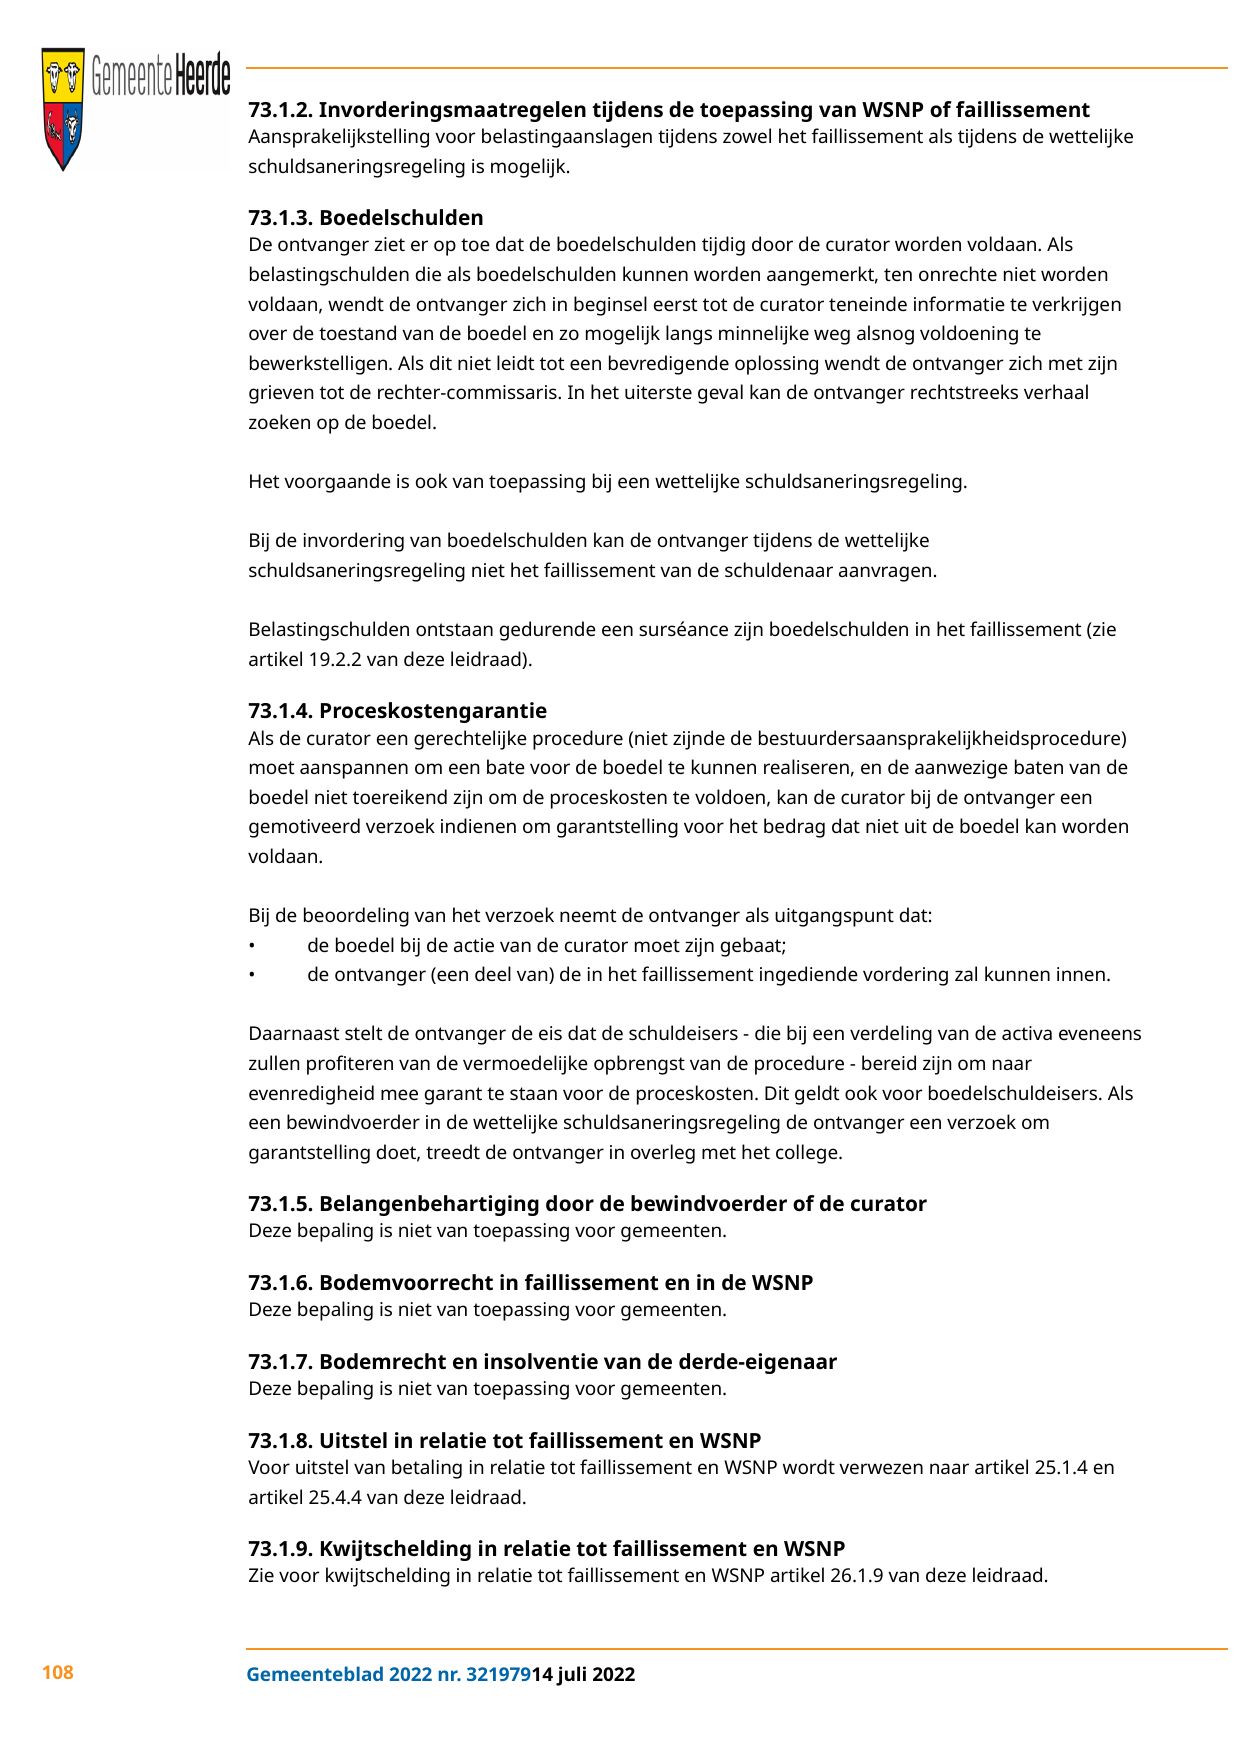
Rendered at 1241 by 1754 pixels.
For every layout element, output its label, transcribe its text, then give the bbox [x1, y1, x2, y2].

text Belastingschulden ontstaan gedurende een surséance zijn boedelschulden in het faillissement (zie artikel 19.2.2 van deze leidraad). [248, 616, 1152, 672]
text Het voorgaande is ook van toepassing bij een wettelijke schuldsaneringsregeling. [248, 468, 1152, 494]
text 73.1.8. Uitstel in relatie tot faillissement en WSNP [248, 1426, 1152, 1454]
picture [41, 47, 231, 172]
text De ontvanger ziet er op toe dat de boedelschulden tijdig door de curator worden voldaan. Als belastingschulden die als boedelschulden kunnen worden aangemerkt, ten onrechte niet worden voldaan, wendt de ontvanger zich in beginsel eerst tot de curator teneinde informatie te verkrijgen over de toestand van de boedel en zo mogelijk langs minnelijke weg alsnog voldoening te bewerkstelligen. Als dit niet leidt tot een bevredigende oplossing wendt de ontvanger zich met zijn grieven tot de rechter-commissaris. In het uiterste geval kan de ontvanger rechtstreeks verhaal zoeken op de boedel. [248, 232, 1152, 435]
text Deze bepaling is niet van toepassing voor gemeenten. [248, 1375, 1152, 1401]
text Als de curator een gerechtelijke procedure (niet zijnde de bestuurdersaansprakelijkheidsprocedure) moet aanspannen om een bate voor de boedel te kunnen realiseren, en de aanwezige baten van de boedel niet toereikend zijn om de proceskosten te voldoen, kan de curator bij de ontvanger een gemotiveerd verzoek indienen om garantstelling voor het bedrag dat niet uit de boedel kan worden voldaan. [248, 725, 1152, 869]
text Bij de beoordeling van het verzoek neemt de ontvanger als uitgangspunt dat: [248, 902, 1152, 928]
text 73.1.4. Proceskostengarantie [248, 696, 1152, 725]
text Voor uitstel van betaling in relatie tot faillissement en WSNP wordt verwezen naar artikel 25.1.4 en artikel 25.4.4 van deze leidraad. [248, 1454, 1152, 1509]
text 73.1.5. Belangenbehartiging door de bewindvoerder of de curator [248, 1189, 1152, 1218]
text Deze bepaling is niet van toepassing voor gemeenten. [248, 1297, 1152, 1322]
text 73.1.3. Boedelschulden [248, 203, 1152, 232]
text 73.1.2. Invorderingsmaatregelen tijdens de toepassing van WSNP of faillissement [248, 95, 1152, 123]
text Deze bepaling is niet van toepassing voor gemeenten. [248, 1218, 1152, 1243]
list de ontvanger (een deel van) de in het faillissement ingediende vordering zal kunnen innen. [248, 961, 1152, 987]
list de boedel bij de actie van de curator moet zijn gebaat; [248, 932, 1152, 957]
text Zie voor kwijtschelding in relatie tot faillissement en WSNP artikel 26.1.9 van deze leidraad. [248, 1563, 1152, 1588]
text Bij de invordering van boedelschulden kan de ontvanger tijdens de wettelijke schuldsaneringsregeling niet het faillissement van de schuldenaar aanvragen. [248, 527, 1152, 583]
text 73.1.7. Bodemrecht en insolventie van de derde-eigenaar [248, 1347, 1152, 1375]
text 73.1.6. Bodemvoorrecht in faillissement en in de WSNP [248, 1268, 1152, 1297]
text Aansprakelijkstelling voor belastingaanslagen tijdens zowel het faillissement als tijdens de wettelijke schuldsaneringsregeling is mogelijk. [248, 123, 1152, 178]
text 73.1.9. Kwijtschelding in relatie tot faillissement en WSNP [248, 1534, 1152, 1563]
text Daarnaast stelt de ontvanger de eis dat de schuldeisers - die bij een verdeling van de activa eveneens zullen profiteren van de vermoedelijke opbrengst van de procedure - bereid zijn om naar evenredigheid mee garant te staan voor de proceskosten. Dit geldt ook voor boedelschuldeisers. Als een bewindvoerder in de wettelijke schuldsaneringsregeling de ontvanger een verzoek om garantstelling doet, treedt de ontvanger in overleg met het college. [248, 1021, 1152, 1164]
